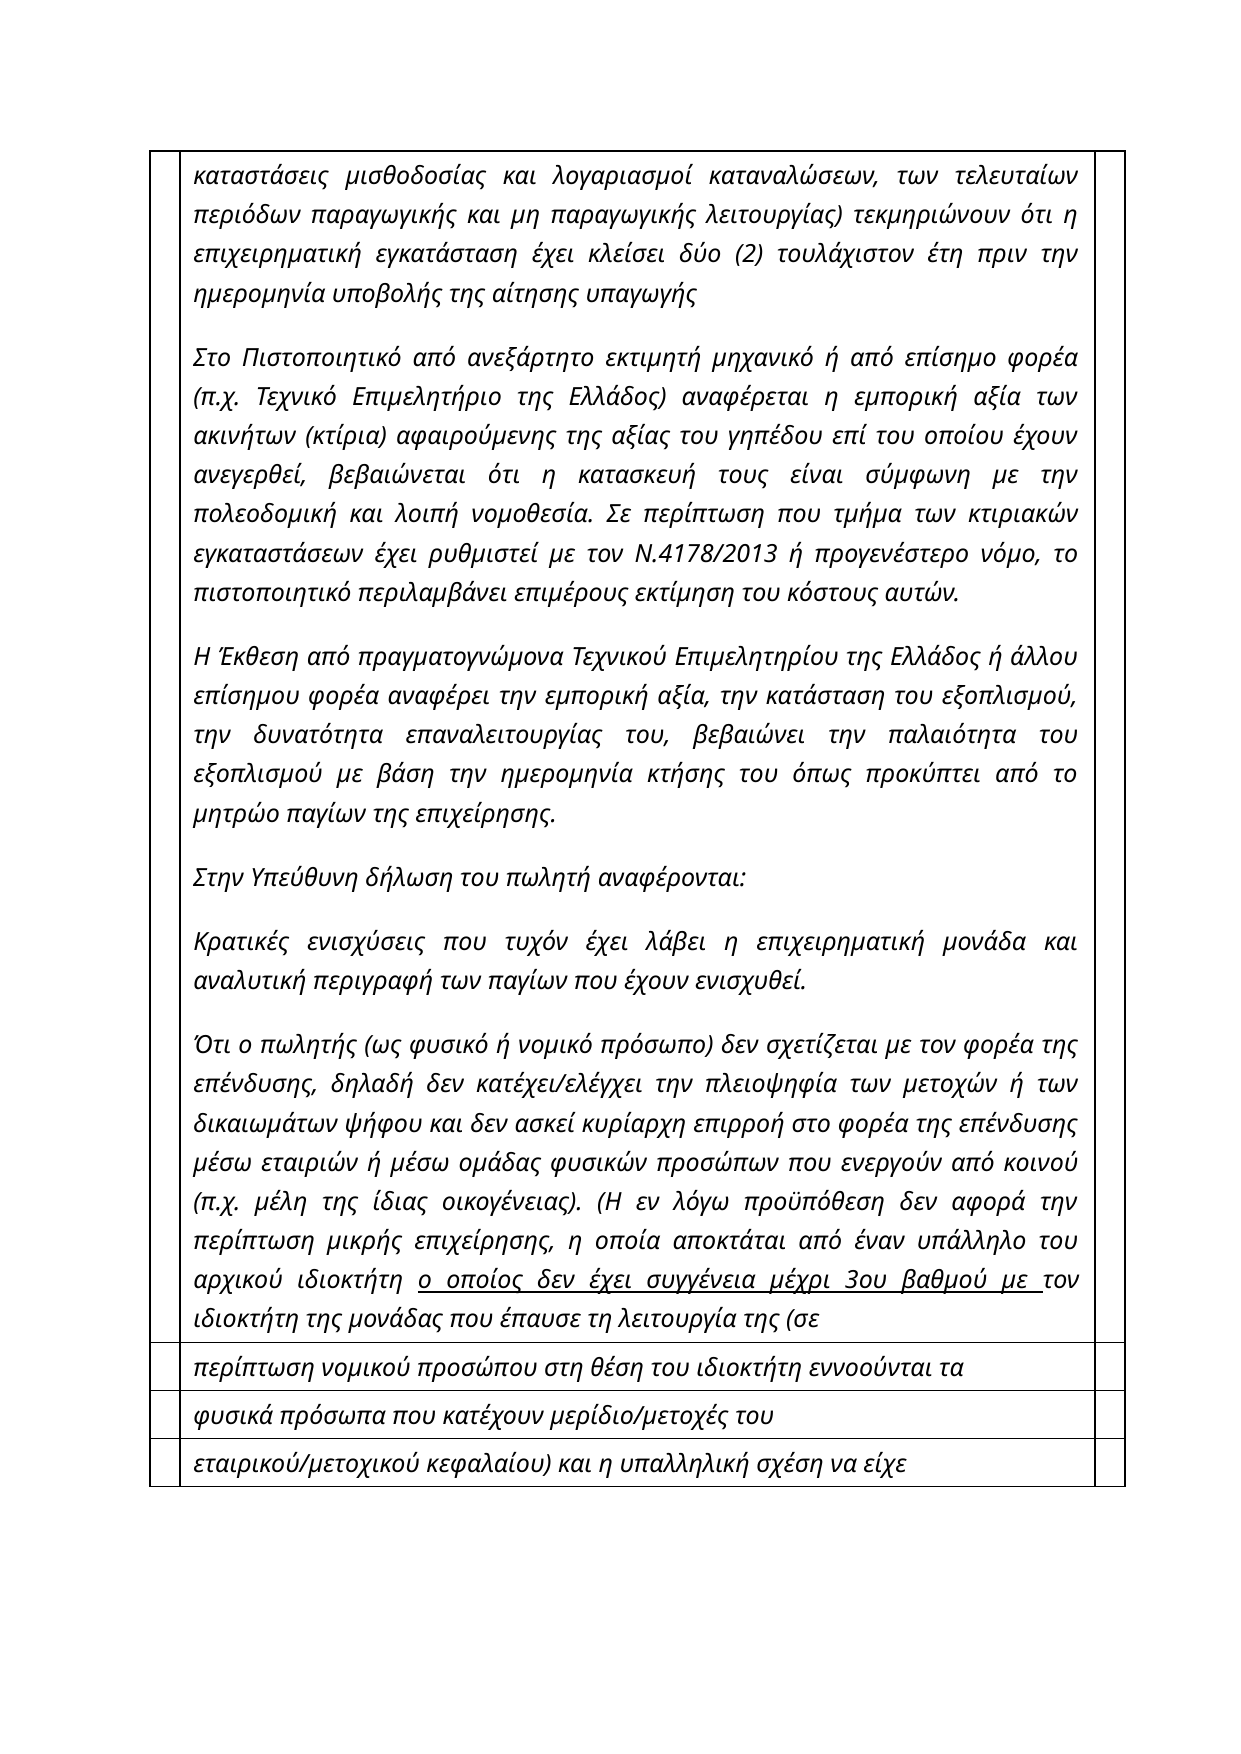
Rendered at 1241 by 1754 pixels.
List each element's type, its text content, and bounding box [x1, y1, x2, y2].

table_header [1096, 152, 1124, 1341]
table_cell εταιρικού/μετοχικού κεφαλαίου) και η υπαλληλική σχέση να είχε [181, 1439, 1094, 1486]
table_header [151, 152, 179, 1341]
table_cell [1096, 1439, 1124, 1486]
table_cell [151, 1439, 179, 1486]
table_cell [151, 1391, 179, 1438]
table_cell φυσικά πρόσωπα που κατέχουν μερίδιο/μετοχές του [181, 1391, 1094, 1438]
table_cell περίπτωση νομικού προσώπου στη θέση του ιδιοκτήτη εννοούνται τα [181, 1343, 1094, 1389]
table_header καταστάσεις μισθοδοσίας και λογαριασμοί καταναλώσεων, των τελευταίων περιόδων παραγωγικής και μη παραγωγικής λειτουργίας) τεκμηριώνουν ότι η επιχειρηματική εγκατάσταση έχει κλείσει δύο (2) τουλάχιστον έτη πριν την ημερομηνία υποβολής της αίτησης υπαγωγής Στο Πιστοποιητικό από ανεξάρτητο εκτιμητή μηχανικό ή από επίσημο φορέα (π.χ. Τεχνικό Επιμελητήριο της Ελλάδος) αναφέρεται η εμπορική αξία των ακινήτων (κτίρια) αφαιρούμενης της αξίας του γηπέδου επί του οποίου έχουν ανεγερθεί, βεβαιώνεται ότι η κατασκευή τους είναι σύμφωνη με την πολεοδομική και λοιπή νομοθεσία. Σε περίπτωση που τμήμα των κτιριακών εγκαταστάσεων έχει ρυθμιστεί με τον Ν.4178/2013 ή προγενέστερο νόμο, το πιστοποιητικό περιλαμβάνει επιμέρους εκτίμηση του κόστους αυτών. Η Έκθεση από πραγματογνώμονα Τεχνικού Επιμελητηρίου της Ελλάδος ή άλλου επίσημου φορέα αναφέρει την εμπορική αξία, την κατάσταση του εξοπλισμού, την δυνατότητα επαναλειτουργίας του, βεβαιώνει την παλαιότητα του εξοπλισμού με βάση την ημερομηνία κτήσης του όπως προκύπτει από το μητρώο παγίων της επιχείρησης. Στην Υπεύθυνη δήλωση του πωλητή αναφέρονται: Κρατικές ενισχύσεις που τυχόν έχει λάβει η επιχειρηματική μονάδα και αναλυτική περιγραφή των παγίων που έχουν ενισχυθεί. Ότι ο πωλητής (ως φυσικό ή νομικό πρόσωπο) δεν σχετίζεται με τον φορέα της επένδυσης, δηλαδή δεν κατέχει/ελέγχει την πλειοψηφία των μετοχών ή των δικαιωμάτων ψήφου και δεν ασκεί κυρίαρχη επιρροή στο φορέα της επένδυσης μέσω εταιριών ή μέσω ομάδας φυσικών προσώπων που ενεργούν από κοινού (π.χ. μέλη της ίδιας οικογένειας). (Η εν λόγω προϋπόθεση δεν αφορά την περίπτωση μικρής επιχείρησης, η οποία αποκτάται από έναν υπάλληλο του αρχικού ιδιοκτήτη ο οποίος δεν έχει συγγένεια μέχρι 3ου βαθμού με τον ιδιοκτήτη της μονάδας που έπαυσε τη λειτουργία της (σε [181, 152, 1094, 1341]
table_cell [151, 1343, 179, 1389]
table_cell [1096, 1343, 1124, 1389]
table_cell [1096, 1391, 1124, 1438]
